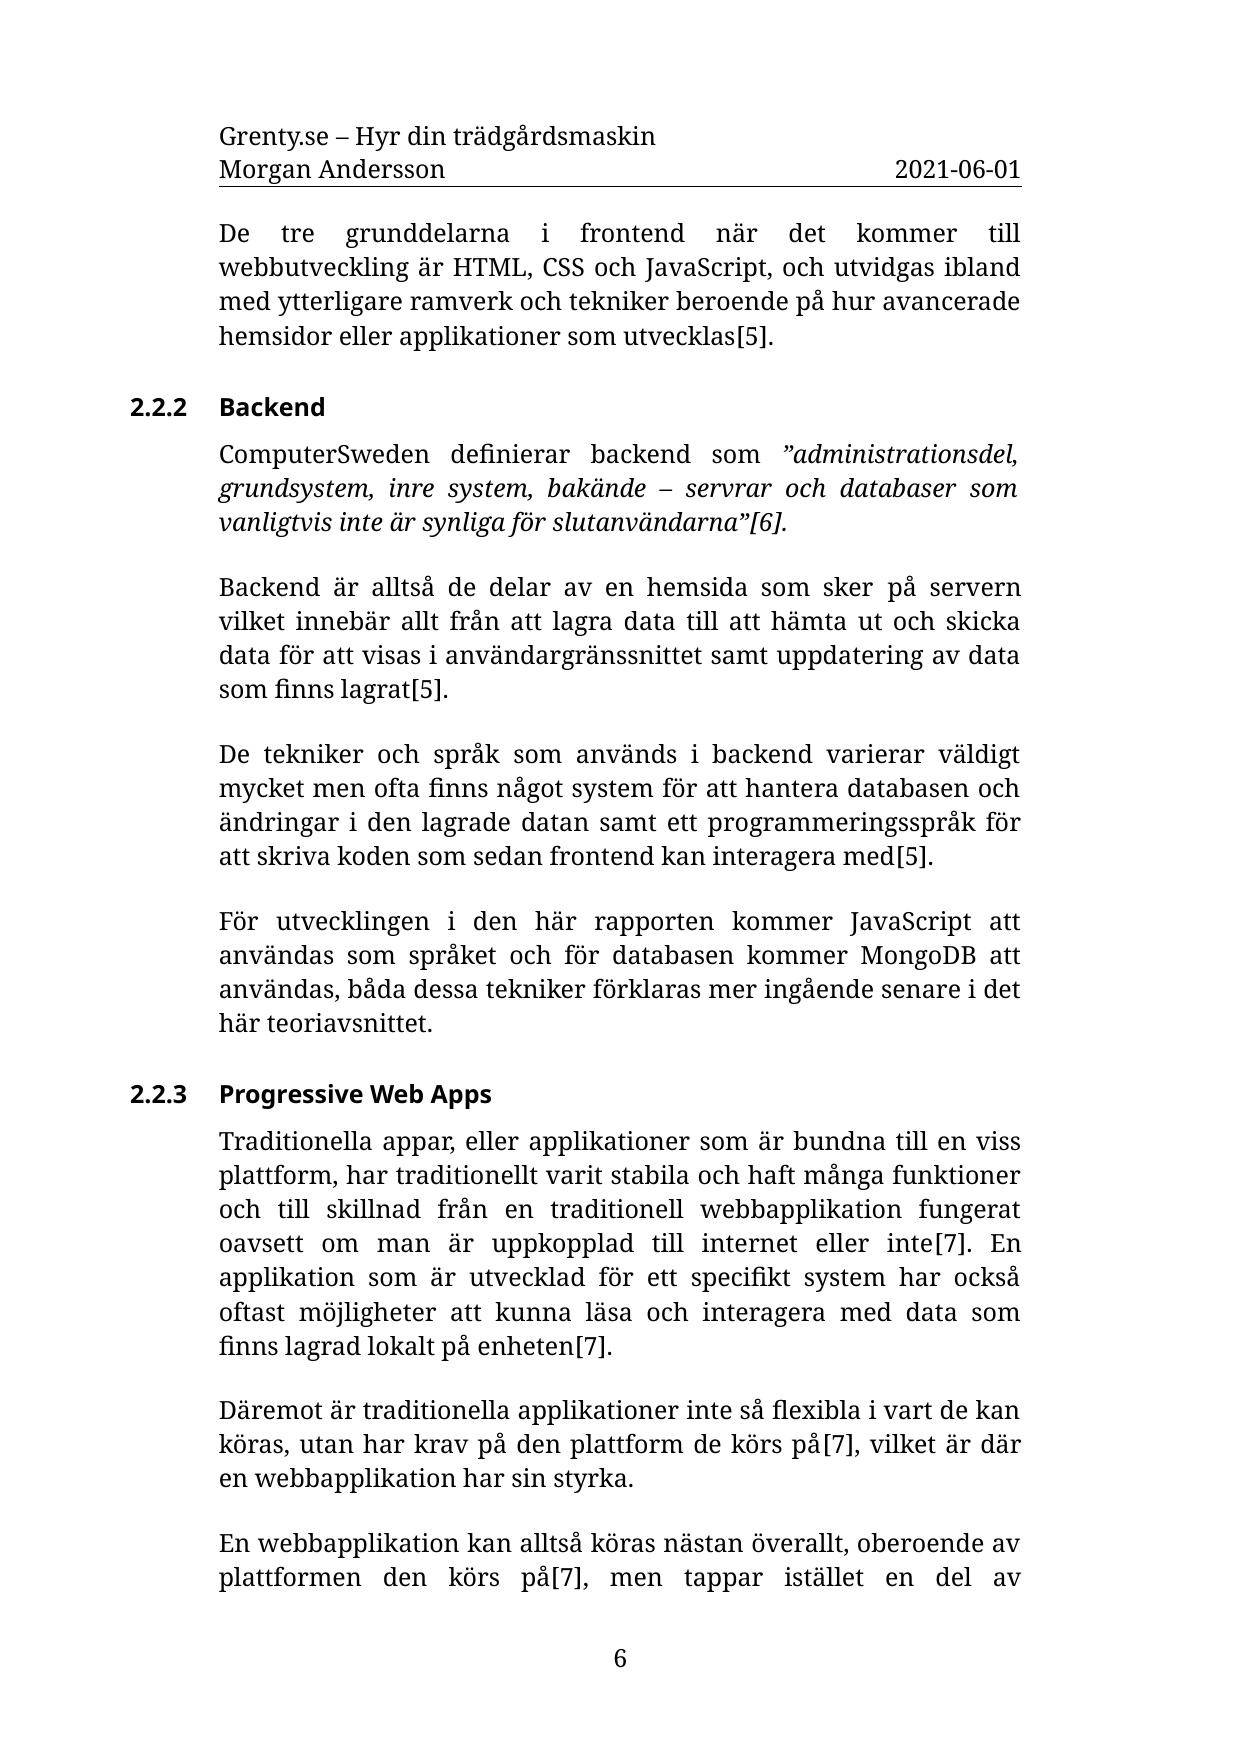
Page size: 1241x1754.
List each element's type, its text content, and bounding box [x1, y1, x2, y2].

text För utvecklingen i den här rapporten kommer JavaScript att användas som språket och för databasen kommer MongoDB att användas, båda dessa tekniker förklaras mer ingående senare i det här teoriavsnittet. [218, 903, 1022, 1039]
text ComputerSweden definierar backend som ”administrationsdel, grundsystem, inre system, bakände – servrar och databaser som vanligtvis inte är synliga för slutanvändarna”[6]. [218, 436, 1022, 539]
text Däremot är traditionella applikationer inte så flexibla i vart de kan köras, utan har krav på den plattform de körs på[7], vilket är där en webbapplikation har sin styrka. [218, 1393, 1022, 1495]
text Backend är alltså de delar av en hemsida som sker på servern vilket innebär allt från att lagra data till att hämta ut och skicka data för att visas i användargränssnittet samt uppdatering av data som finns lagrat[5]. [218, 569, 1022, 706]
text Traditionella appar, eller applikationer som är bundna till en viss plattform, har traditionellt varit stabila och haft många funktioner och till skillnad från en traditionell webbapplikation fungerat oavsett om man är uppkopplad till internet eller inte[7]. En applikation som är utvecklad för ett specifikt system har också oftast möjligheter att kunna läsa och interagera med data som finns lagrad lokalt på enheten[7]. [218, 1124, 1022, 1362]
text De tre grunddelarna i frontend när det kommer till webbutveckling är HTML, CSS och JavaScript, och utvidgas ibland med ytterligare ramverk och tekniker beroende på hur avancerade hemsidor eller applikationer som utvecklas[5]. [218, 216, 1022, 352]
text De tekniker och språk som används i backend varierar väldigt mycket men ofta finns något system för att hantera databasen och ändringar i den lagrade datan samt ett programmeringsspråk för att skriva koden som sedan frontend kan interagera med[5]. [218, 736, 1022, 873]
text En webbapplikation kan alltså köras nästan överallt, oberoende av plattformen den körs på[7], men tappar istället en del av [218, 1526, 1022, 1594]
subtitle Backend [130, 389, 1022, 423]
subtitle Progressive Web Apps [130, 1077, 1022, 1111]
